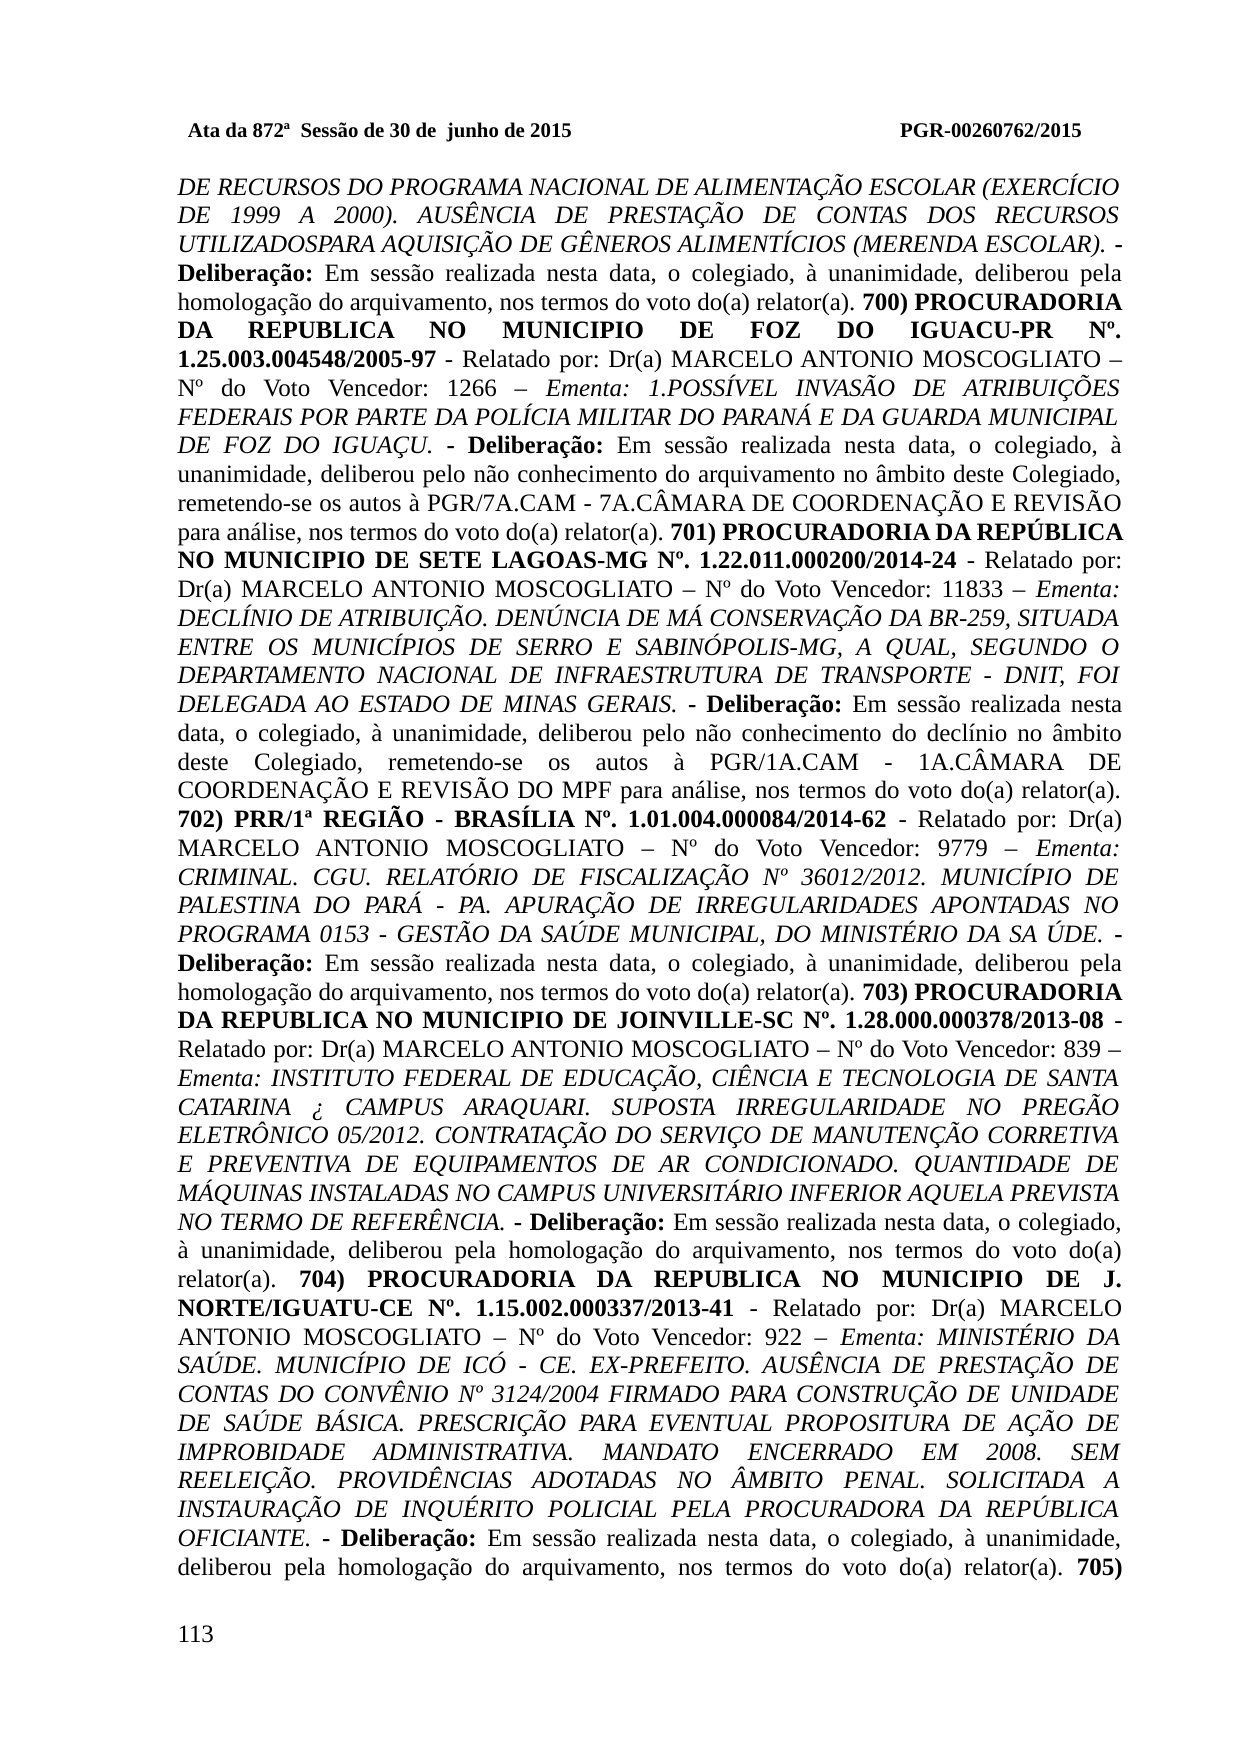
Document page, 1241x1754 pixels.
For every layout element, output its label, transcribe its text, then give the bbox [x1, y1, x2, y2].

text DE RECURSOS DO PROGRAMA NACIONAL DE ALIMENTAÇÃO ESCOLAR (EXERCÍCIO DE 1999 A 2000). AUSÊNCIA DE PRESTAÇÃO DE CONTAS DOS RECURSOS UTILIZADOSPARA AQUISIÇÃO DE GÊNEROS ALIMENTÍCIOS (MERENDA ESCOLAR). - Deliberação: Em sessão realizada nesta data, o colegiado, à unanimidade, deliberou pela homologação do arquivamento, nos termos do voto do(a) relator(a). 700) PROCURADORIA DA REPUBLICA NO MUNICIPIO DE FOZ DO IGUACU-PR Nº. 1.25.003.004548/2005-97 - Relatado por: Dr(a) MARCELO ANTONIO MOSCOGLIATO – Nº do Voto Vencedor: 1266 – Ementa: 1.POSSÍVEL INVASÃO DE ATRIBUIÇÕES FEDERAIS POR PARTE DA POLÍCIA MILITAR DO PARANÁ E DA GUARDA MUNICIPAL DE FOZ DO IGUAÇU. - Deliberação: Em sessão realizada nesta data, o colegiado, à unanimidade, deliberou pelo não conhecimento do arquivamento no âmbito deste Colegiado, remetendo-se os autos à PGR/7A.CAM - 7A.CÂMARA DE COORDENAÇÃO E REVISÃO para análise, nos termos do voto do(a) relator(a). 701) PROCURADORIA DA REPÚBLICA NO MUNICIPIO DE SETE LAGOAS-MG Nº. 1.22.011.000200/2014-24 - Relatado por: Dr(a) MARCELO ANTONIO MOSCOGLIATO – Nº do Voto Vencedor: 11833 – Ementa: DECLÍNIO DE ATRIBUIÇÃO. DENÚNCIA DE MÁ CONSERVAÇÃO DA BR-259, SITUADA ENTRE OS MUNICÍPIOS DE SERRO E SABINÓPOLIS-MG, A QUAL, SEGUNDO O DEPARTAMENTO NACIONAL DE INFRAESTRUTURA DE TRANSPORTE - DNIT, FOI DELEGADA AO ESTADO DE MINAS GERAIS. - Deliberação: Em sessão realizada nesta data, o colegiado, à unanimidade, deliberou pelo não conhecimento do declínio no âmbito deste Colegiado, remetendo-se os autos à PGR/1A.CAM - 1A.CÂMARA DE COORDENAÇÃO E REVISÃO DO MPF para análise, nos termos do voto do(a) relator(a). 702) PRR/1ª REGIÃO - BRASÍLIA Nº. 1.01.004.000084/2014-62 - Relatado por: Dr(a) MARCELO ANTONIO MOSCOGLIATO – Nº do Voto Vencedor: 9779 – Ementa: CRIMINAL. CGU. RELATÓRIO DE FISCALIZAÇÃO Nº 36012/2012. MUNICÍPIO DE PALESTINA DO PARÁ - PA. APURAÇÃO DE IRREGULARIDADES APONTADAS NO PROGRAMA 0153 - GESTÃO DA SAÚDE MUNICIPAL, DO MINISTÉRIO DA SA ÚDE. - Deliberação: Em sessão realizada nesta data, o colegiado, à unanimidade, deliberou pela homologação do arquivamento, nos termos do voto do(a) relator(a). 703) PROCURADORIA DA REPUBLICA NO MUNICIPIO DE JOINVILLE-SC Nº. 1.28.000.000378/2013-08 - Relatado por: Dr(a) MARCELO ANTONIO MOSCOGLIATO – Nº do Voto Vencedor: 839 – Ementa: INSTITUTO FEDERAL DE EDUCAÇÃO, CIÊNCIA E TECNOLOGIA DE SANTA CATARINA ¿ CAMPUS ARAQUARI. SUPOSTA IRREGULARIDADE NO PREGÃO ELETRÔNICO 05/2012. CONTRATAÇÃO DO SERVIÇO DE MANUTENÇÃO CORRETIVA E PREVENTIVA DE EQUIPAMENTOS DE AR CONDICIONADO. QUANTIDADE DE MÁQUINAS INSTALADAS NO CAMPUS UNIVERSITÁRIO INFERIOR AQUELA PREVISTA NO TERMO DE REFERÊNCIA. - Deliberação: Em sessão realizada nesta data, o colegiado, à unanimidade, deliberou pela homologação do arquivamento, nos termos do voto do(a) relator(a). 704) PROCURADORIA DA REPUBLICA NO MUNICIPIO DE J. NORTE/IGUATU-CE Nº. 1.15.002.000337/2013-41 - Relatado por: Dr(a) MARCELO ANTONIO MOSCOGLIATO – Nº do Voto Vencedor: 922 – Ementa: MINISTÉRIO DA SAÚDE. MUNICÍPIO DE ICÓ - CE. EX-PREFEITO. AUSÊNCIA DE PRESTAÇÃO DE CONTAS DO CONVÊNIO Nº 3124/2004 FIRMADO PARA CONSTRUÇÃO DE UNIDADE DE SAÚDE BÁSICA. PRESCRIÇÃO PARA EVENTUAL PROPOSITURA DE AÇÃO DE IMPROBIDADE ADMINISTRATIVA. MANDATO ENCERRADO EM 2008. SEM REELEIÇÃO. PROVIDÊNCIAS ADOTADAS NO ÂMBITO PENAL. SOLICITADA A INSTAURAÇÃO DE INQUÉRITO POLICIAL PELA PROCURADORA DA REPÚBLICA OFICIANTE. - Deliberação: Em sessão realizada nesta data, o colegiado, à unanimidade, deliberou pela homologação do arquivamento, nos termos do voto do(a) relator(a). 705) [177, 172, 1122, 1580]
